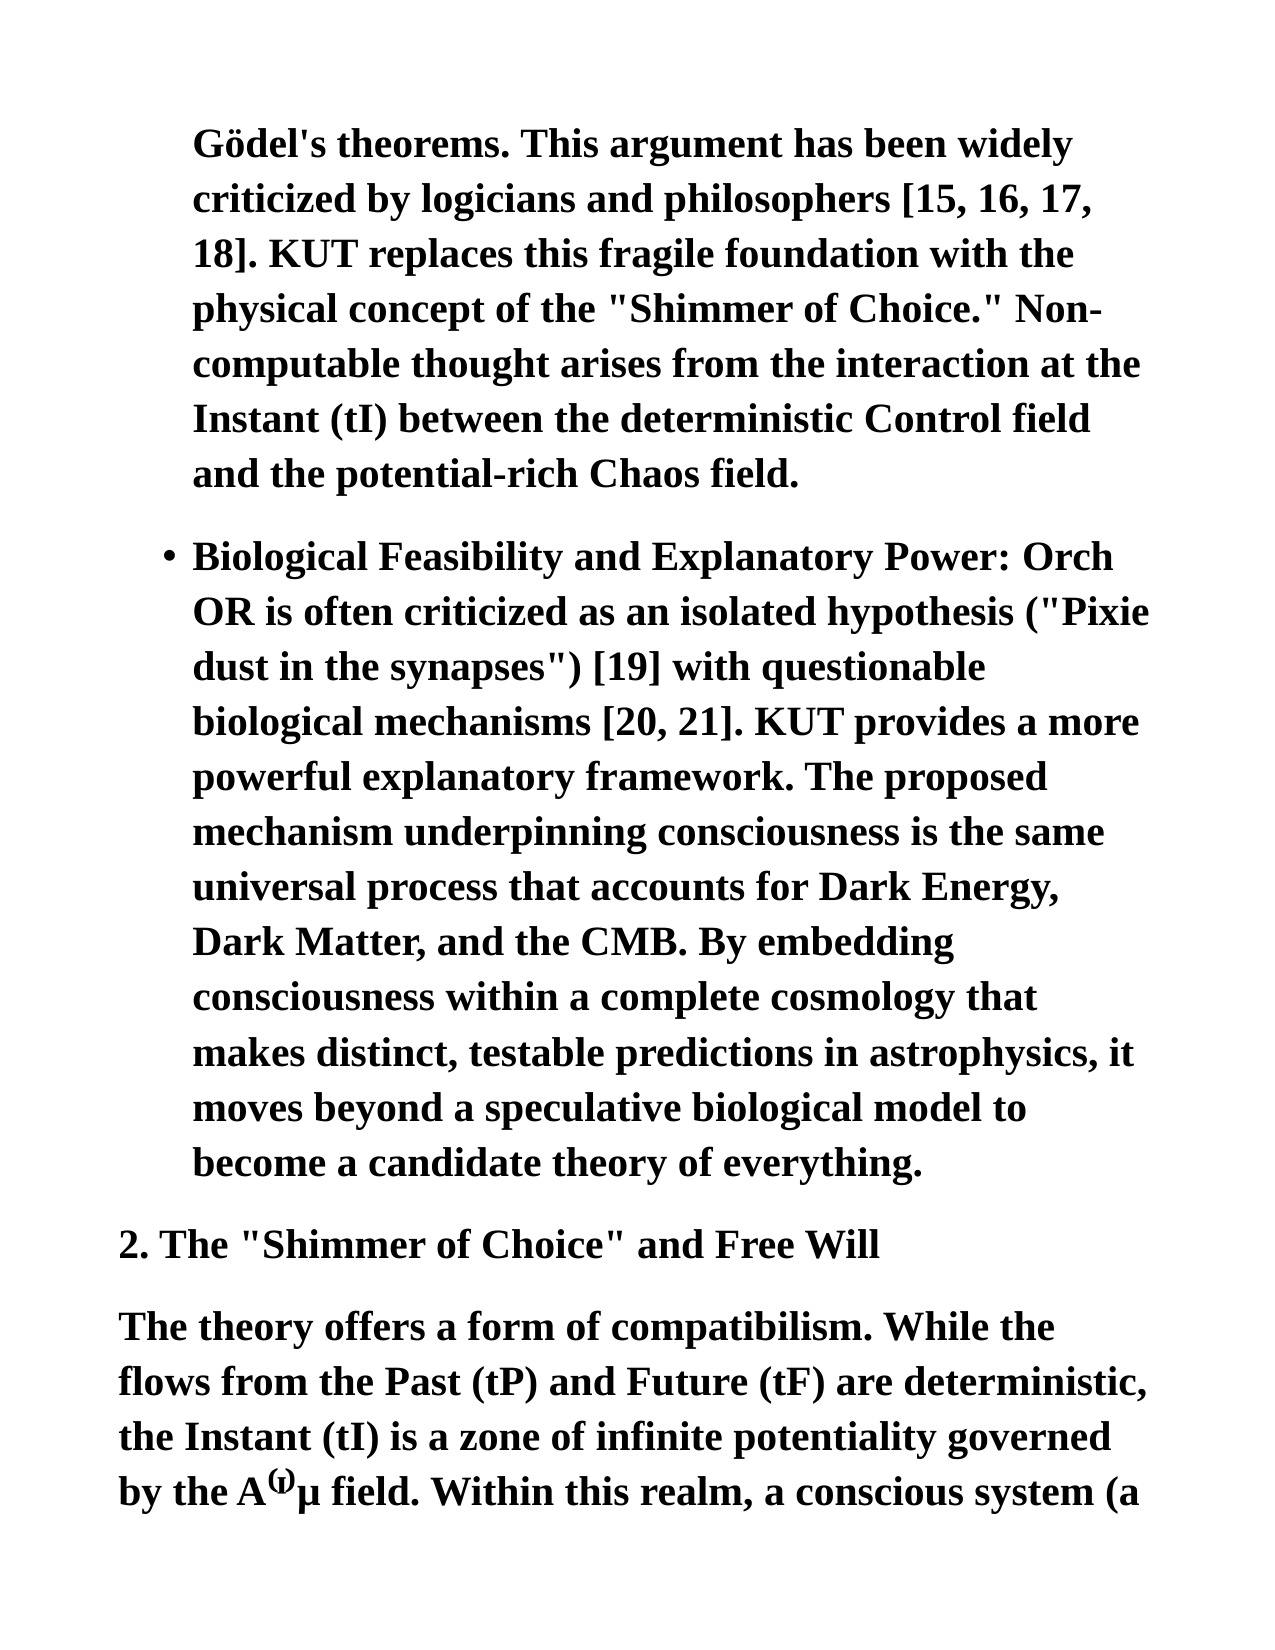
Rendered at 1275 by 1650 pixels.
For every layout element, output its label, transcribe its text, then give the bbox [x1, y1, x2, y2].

list Biological Feasibility and Explanatory Power: Orch OR is often criticized as an isolated hypothesis ("Pixie dust in the synapses") [19] with questionable biological mechanisms [20, 21]. KUT provides a more powerful explanatory framework. The proposed mechanism underpinning consciousness is the same universal process that accounts for Dark Energy, Dark Matter, and the CMB. By embedding consciousness within a complete cosmology that makes distinct, testable predictions in astrophysics, it moves beyond a speculative biological model to become a candidate theory of everything. [162, 531, 1157, 1185]
text 2. The "Shimmer of Choice" and Free Will [118, 1219, 1157, 1267]
text The theory offers a form of compatibilism. While the flows from the Past (tP) and Future (tF) are deterministic, the Instant (tI) is a zone of infinite potentiality governed by the A⁽ᴵ⁾µ field. Within this realm, a conscious system (a [118, 1302, 1157, 1515]
list Gödel's theorems. This argument has been widely criticized by logicians and philosophers [15, 16, 17, 18]. KUT replaces this fragile foundation with the physical concept of the "Shimmer of Choice." Non-computable thought arises from the interaction at the Instant (tI) between the deterministic Control field and the potential-rich Chaos field. [162, 118, 1157, 497]
